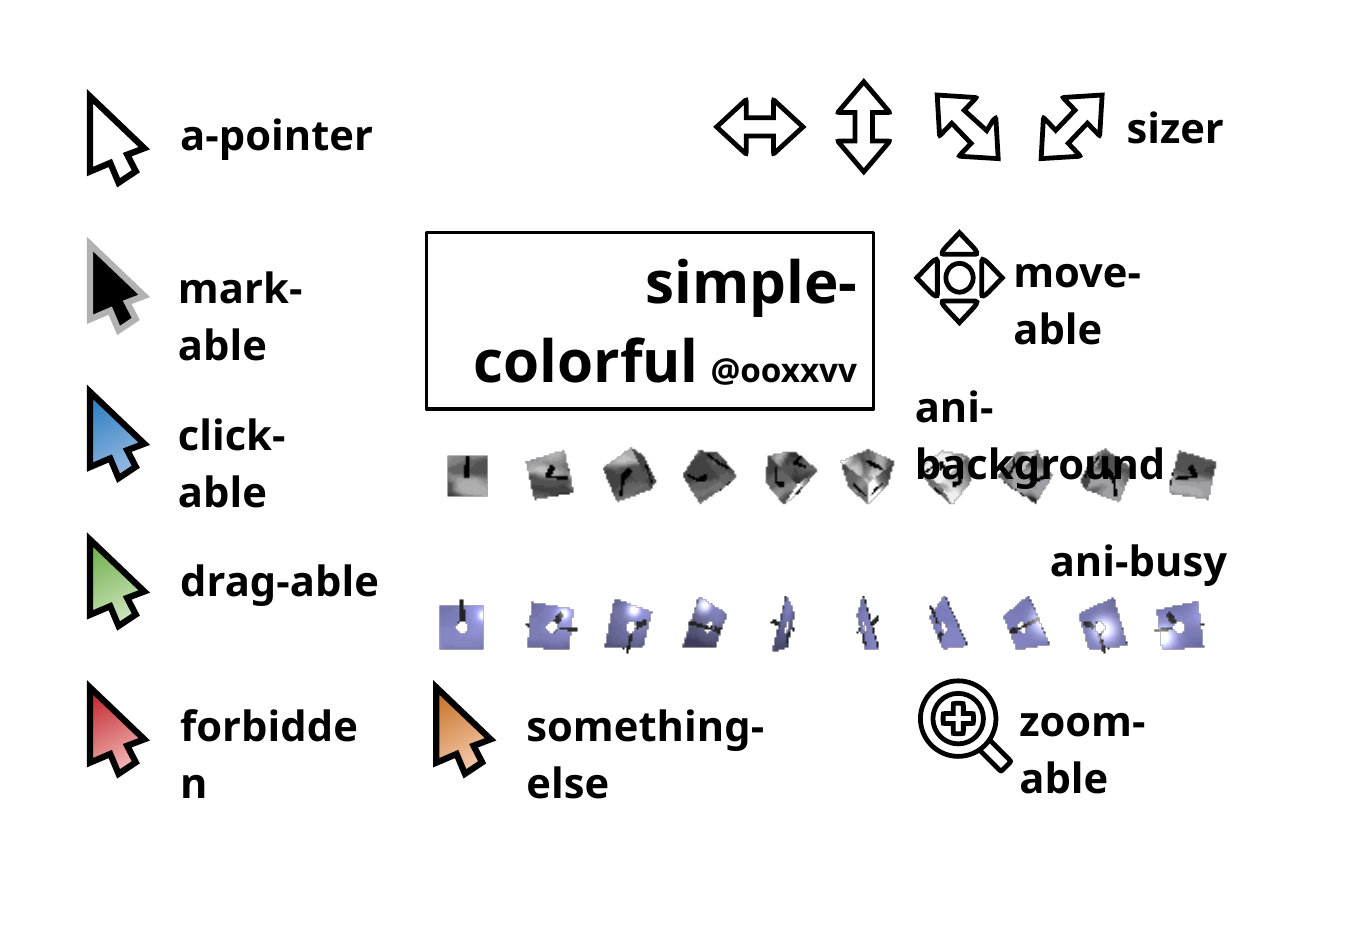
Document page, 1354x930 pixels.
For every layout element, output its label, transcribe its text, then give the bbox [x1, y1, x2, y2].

text_box [89, 391, 145, 479]
text_box [89, 96, 145, 183]
text_box [716, 100, 803, 154]
picture [990, 596, 1054, 660]
picture [682, 447, 740, 506]
text_box forbidden [165, 688, 399, 828]
picture [1068, 601, 1132, 660]
picture [677, 596, 741, 660]
picture [918, 448, 977, 506]
picture [430, 596, 494, 660]
picture [761, 447, 819, 506]
text_box [89, 243, 145, 331]
picture [520, 596, 584, 660]
picture [603, 446, 662, 506]
text_box [916, 259, 938, 296]
text_box [920, 680, 1011, 771]
text_box a-pointer [165, 97, 390, 237]
text_box [89, 539, 145, 626]
text_box ani-busy [1035, 524, 1244, 601]
picture [923, 461, 932, 474]
text_box [942, 301, 977, 323]
text_box mark-able [163, 251, 404, 390]
text_box ani-background [900, 370, 1244, 448]
picture [599, 596, 663, 660]
text_box [942, 232, 977, 255]
text_box [937, 95, 999, 159]
text_box drag-able [165, 544, 399, 683]
text_box click-able [163, 398, 382, 537]
text_box [436, 687, 491, 774]
picture [439, 447, 497, 506]
text_box [945, 263, 974, 293]
text_box sizer [1111, 91, 1244, 187]
text_box [89, 687, 145, 774]
text_box zoom-able [1004, 683, 1244, 761]
picture [524, 447, 583, 506]
picture [833, 596, 897, 660]
picture [1147, 601, 1211, 660]
text_box [1041, 95, 1103, 159]
text_box something-else [511, 688, 850, 828]
picture [839, 446, 898, 506]
picture [997, 448, 1055, 506]
text_box [838, 81, 890, 172]
text_box [981, 259, 998, 296]
picture [755, 596, 819, 660]
text_box move-able [998, 235, 1244, 312]
text_box simple-colorful @ooxxvv [426, 232, 874, 387]
picture [1076, 448, 1134, 506]
picture [1161, 448, 1220, 506]
picture [912, 596, 976, 660]
